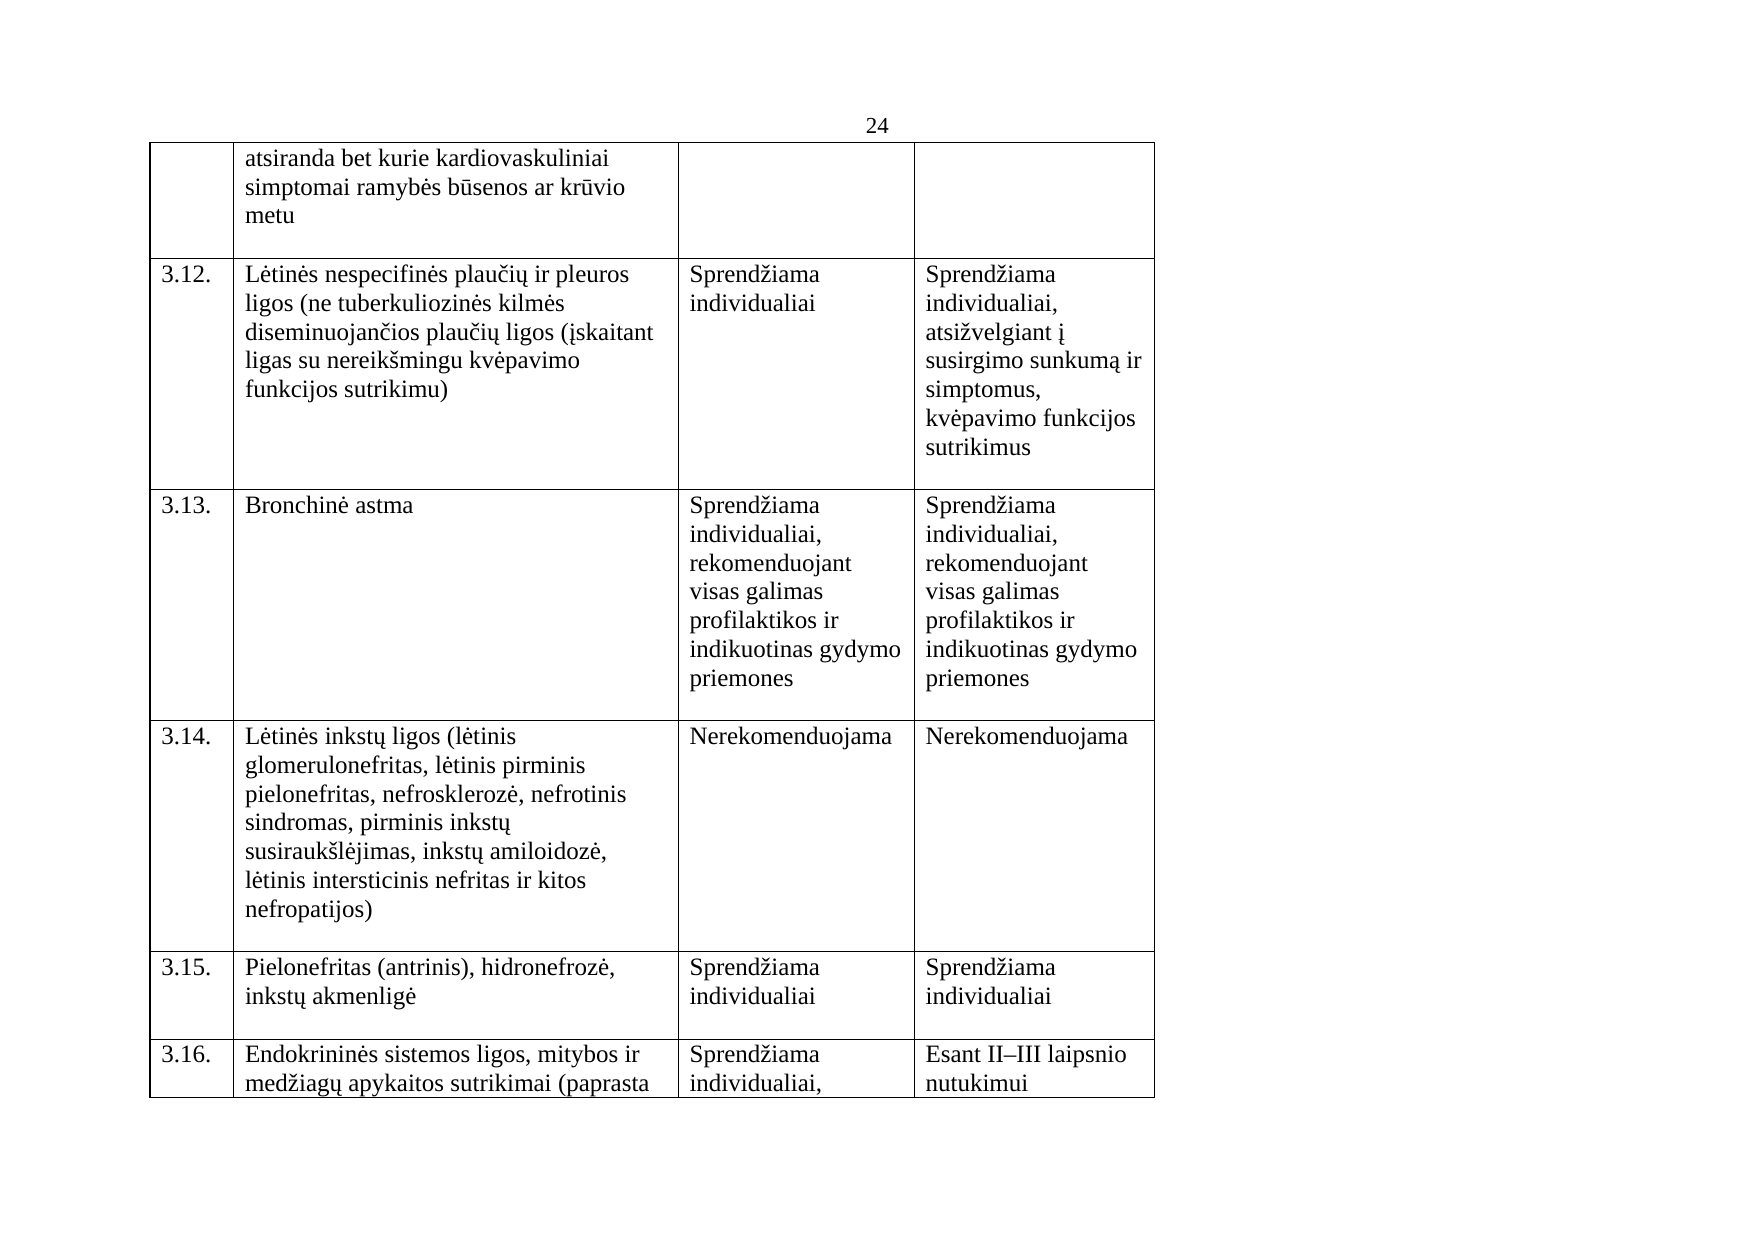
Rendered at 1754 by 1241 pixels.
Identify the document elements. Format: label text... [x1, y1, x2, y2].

table_cell Esant II–III laipsnio nutukimui [915, 1040, 1154, 1097]
table_cell Sprendžiama individualiai, rekomenduojant visas galimas profilaktikos ir indikuotinas gydymo priemones [915, 490, 1154, 720]
table_cell 3.16. [151, 1040, 233, 1097]
table_cell [679, 143, 914, 258]
table_cell Sprendžiama individualiai, [679, 1040, 914, 1097]
table_cell Endokrininės sistemos ligos, mitybos ir medžiagų apykaitos sutrikimai (paprasta [234, 1040, 678, 1097]
table_cell Sprendžiama individualiai [679, 952, 914, 1038]
table_cell atsiranda bet kurie kardiovaskuliniai simptomai ramybės būsenos ar krūvio metu [234, 143, 678, 258]
table_cell 3.12. [151, 259, 233, 489]
table_cell Sprendžiama individualiai [915, 952, 1154, 1038]
table_cell 3.15. [151, 952, 233, 1038]
table_cell 3.14. [151, 721, 233, 951]
table_cell Sprendžiama individualiai [679, 259, 914, 489]
table_cell Nerekomenduojama [915, 721, 1154, 951]
table_cell Pielonefritas (antrinis), hidronefrozė, inkstų akmenligė [234, 952, 678, 1038]
table_cell [915, 143, 1154, 258]
table_cell Bronchinė astma [234, 490, 678, 720]
table_cell 3.13. [151, 490, 233, 720]
table_cell Nerekomenduojama [679, 721, 914, 951]
table_cell Sprendžiama individualiai, rekomenduojant visas galimas profilaktikos ir indikuotinas gydymo priemones [679, 490, 914, 720]
table_cell Lėtinės nespecifinės plaučių ir pleuros ligos (ne tuberkuliozinės kilmės diseminuojančios plaučių ligos (įskaitant ligas su nereikšmingu kvėpavimo funkcijos sutrikimu) [234, 259, 678, 489]
table_cell Lėtinės inkstų ligos (lėtinis glomerulonefritas, lėtinis pirminis pielonefritas, nefrosklerozė, nefrotinis sindromas, pirminis inkstų susiraukšlėjimas, inkstų amiloidozė, lėtinis intersticinis nefritas ir kitos nefropatijos) [234, 721, 678, 951]
table_cell [151, 143, 233, 258]
table_cell Sprendžiama individualiai, atsižvelgiant į susirgimo sunkumą ir simptomus, kvėpavimo funkcijos sutrikimus [915, 259, 1154, 489]
